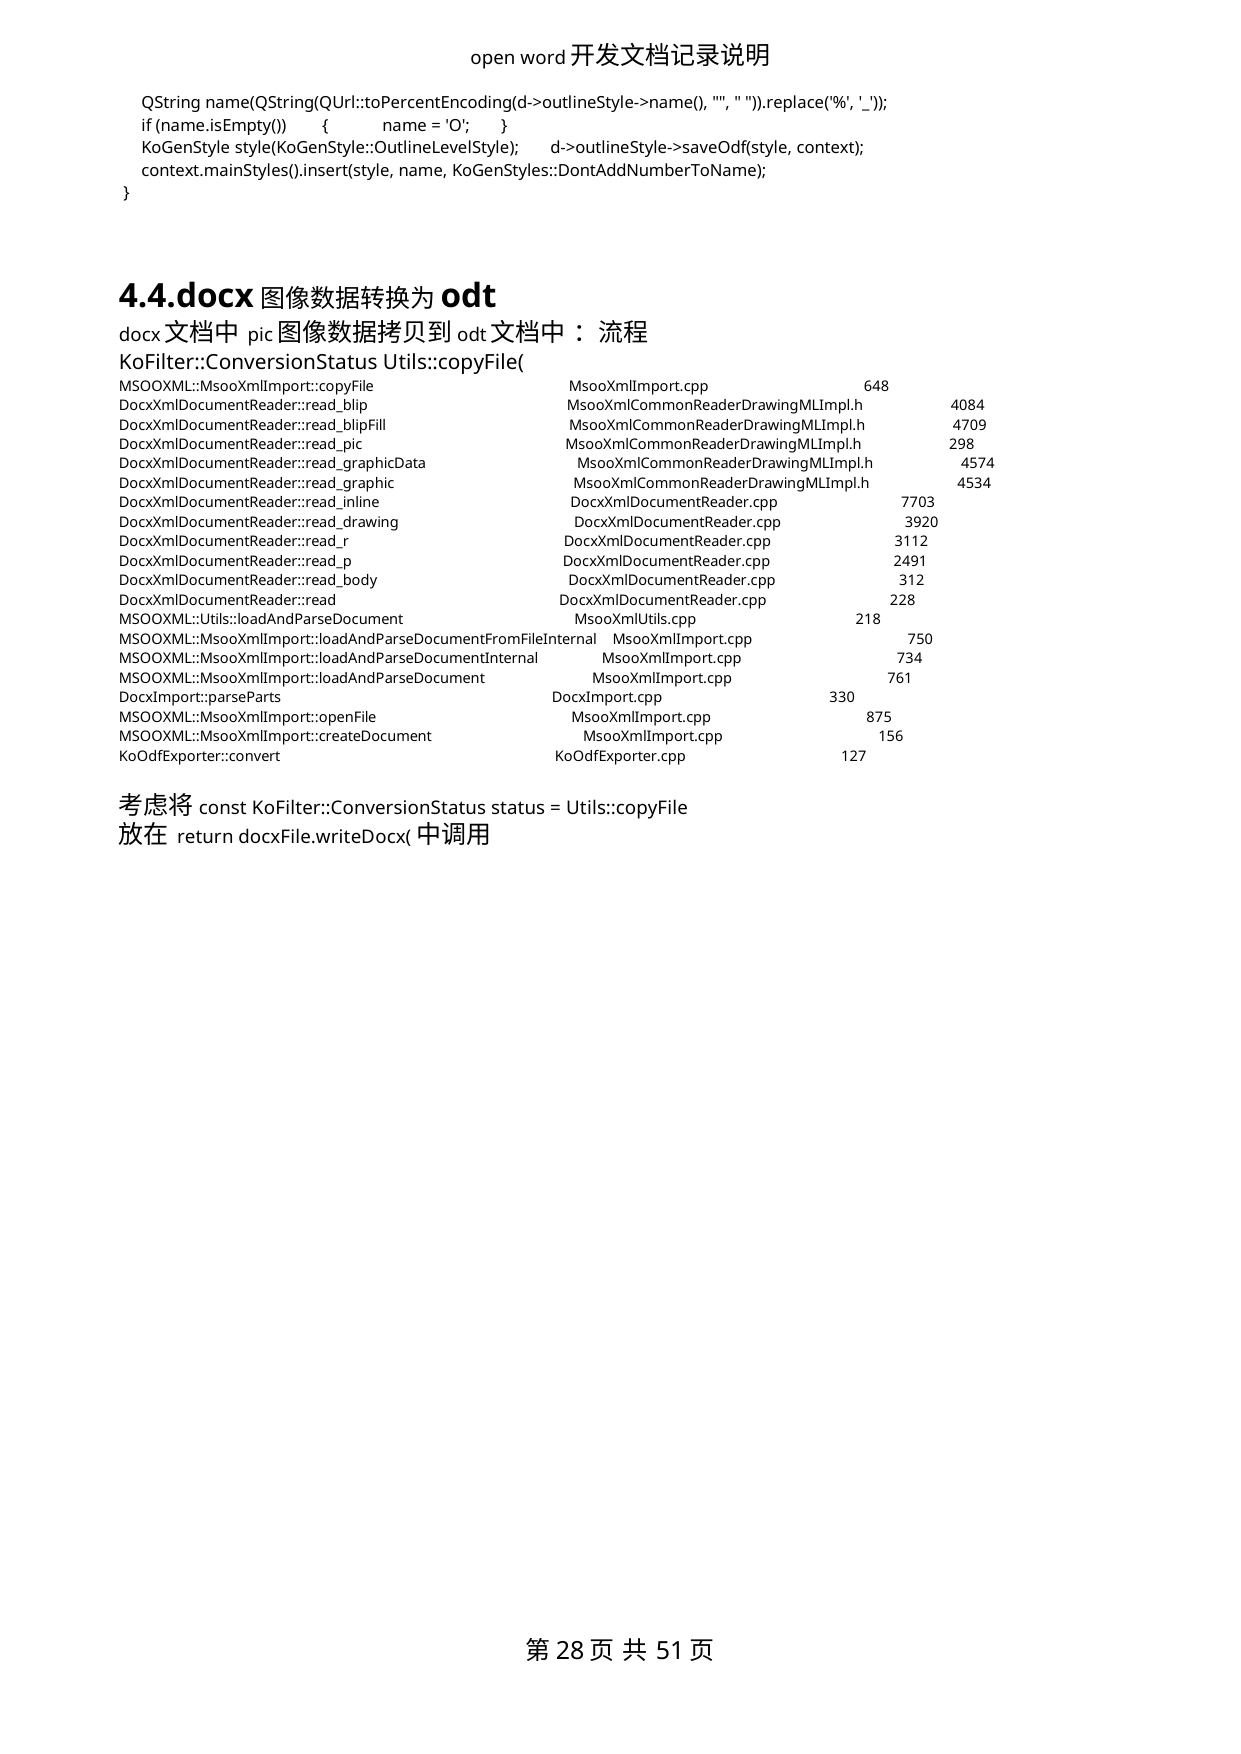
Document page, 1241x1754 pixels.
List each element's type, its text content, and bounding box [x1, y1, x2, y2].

text 考虑将const KoFilter::ConversionStatus status = Utils::copyFile [119, 791, 1121, 820]
text MSOOXML::MsooXmlImport::loadAndParseDocument MsooXmlImport.cpp 761 [119, 668, 1121, 687]
text DocxXmlDocumentReader::read_inline DocxXmlDocumentReader.cpp 7703 [119, 492, 1121, 512]
text DocxXmlDocumentReader::read_blipFill MsooXmlCommonReaderDrawingMLImpl.h 4709 [119, 414, 1121, 434]
text MSOOXML::Utils::loadAndParseDocument MsooXmlUtils.cpp 218 [119, 609, 1121, 629]
text DocxXmlDocumentReader::read_graphicData MsooXmlCommonReaderDrawingMLImpl.h 4574 [119, 453, 1121, 473]
text KoFilter::ConversionStatus Utils::copyFile( [119, 347, 1121, 375]
text KoGenStyle style(KoGenStyle::OutlineLevelStyle); d->outlineStyle->saveOdf(style, context); [119, 136, 1121, 159]
text DocxXmlDocumentReader::read_blip MsooXmlCommonReaderDrawingMLImpl.h 4084 [119, 395, 1121, 414]
text if (name.isEmpty()) { name = 'O'; } [119, 114, 1121, 136]
text DocxXmlDocumentReader::read_body DocxXmlDocumentReader.cpp 312 [119, 570, 1121, 590]
text KoOdfExporter::convert KoOdfExporter.cpp 127 [119, 746, 1121, 765]
text DocxXmlDocumentReader::read_drawing DocxXmlDocumentReader.cpp 3920 [119, 512, 1121, 531]
subtitle docx图像数据转换为odt [119, 272, 1121, 318]
text DocxXmlDocumentReader::read DocxXmlDocumentReader.cpp 228 [119, 590, 1121, 609]
text MSOOXML::MsooXmlImport::createDocument MsooXmlImport.cpp 156 [119, 726, 1121, 746]
text QString name(QString(QUrl::toPercentEncoding(d->outlineStyle->name(), "", " ")).replace('%', '_')); [119, 91, 1121, 114]
text DocxXmlDocumentReader::read_pic MsooXmlCommonReaderDrawingMLImpl.h 298 [119, 434, 1121, 453]
text DocxImport::parseParts DocxImport.cpp 330 [119, 687, 1121, 707]
text docx文档中 pic图像数据拷贝到odt文档中 ：流程 [119, 318, 1121, 347]
text MSOOXML::MsooXmlImport::copyFile MsooXmlImport.cpp 648 [119, 375, 1121, 395]
text MSOOXML::MsooXmlImport::loadAndParseDocumentFromFileInternal MsooXmlImport.cpp 750 [119, 629, 1121, 648]
text DocxXmlDocumentReader::read_p DocxXmlDocumentReader.cpp 2491 [119, 551, 1121, 570]
text DocxXmlDocumentReader::read_graphic MsooXmlCommonReaderDrawingMLImpl.h 4534 [119, 473, 1121, 492]
text } [119, 181, 1121, 204]
text MSOOXML::MsooXmlImport::openFile MsooXmlImport.cpp 875 [119, 707, 1121, 726]
text 放在 return docxFile.writeDocx( 中调用 [119, 820, 1121, 849]
text context.mainStyles().insert(style, name, KoGenStyles::DontAddNumberToName); [119, 159, 1121, 181]
text MSOOXML::MsooXmlImport::loadAndParseDocumentInternal MsooXmlImport.cpp 734 [119, 648, 1121, 668]
text DocxXmlDocumentReader::read_r DocxXmlDocumentReader.cpp 3112 [119, 531, 1121, 551]
